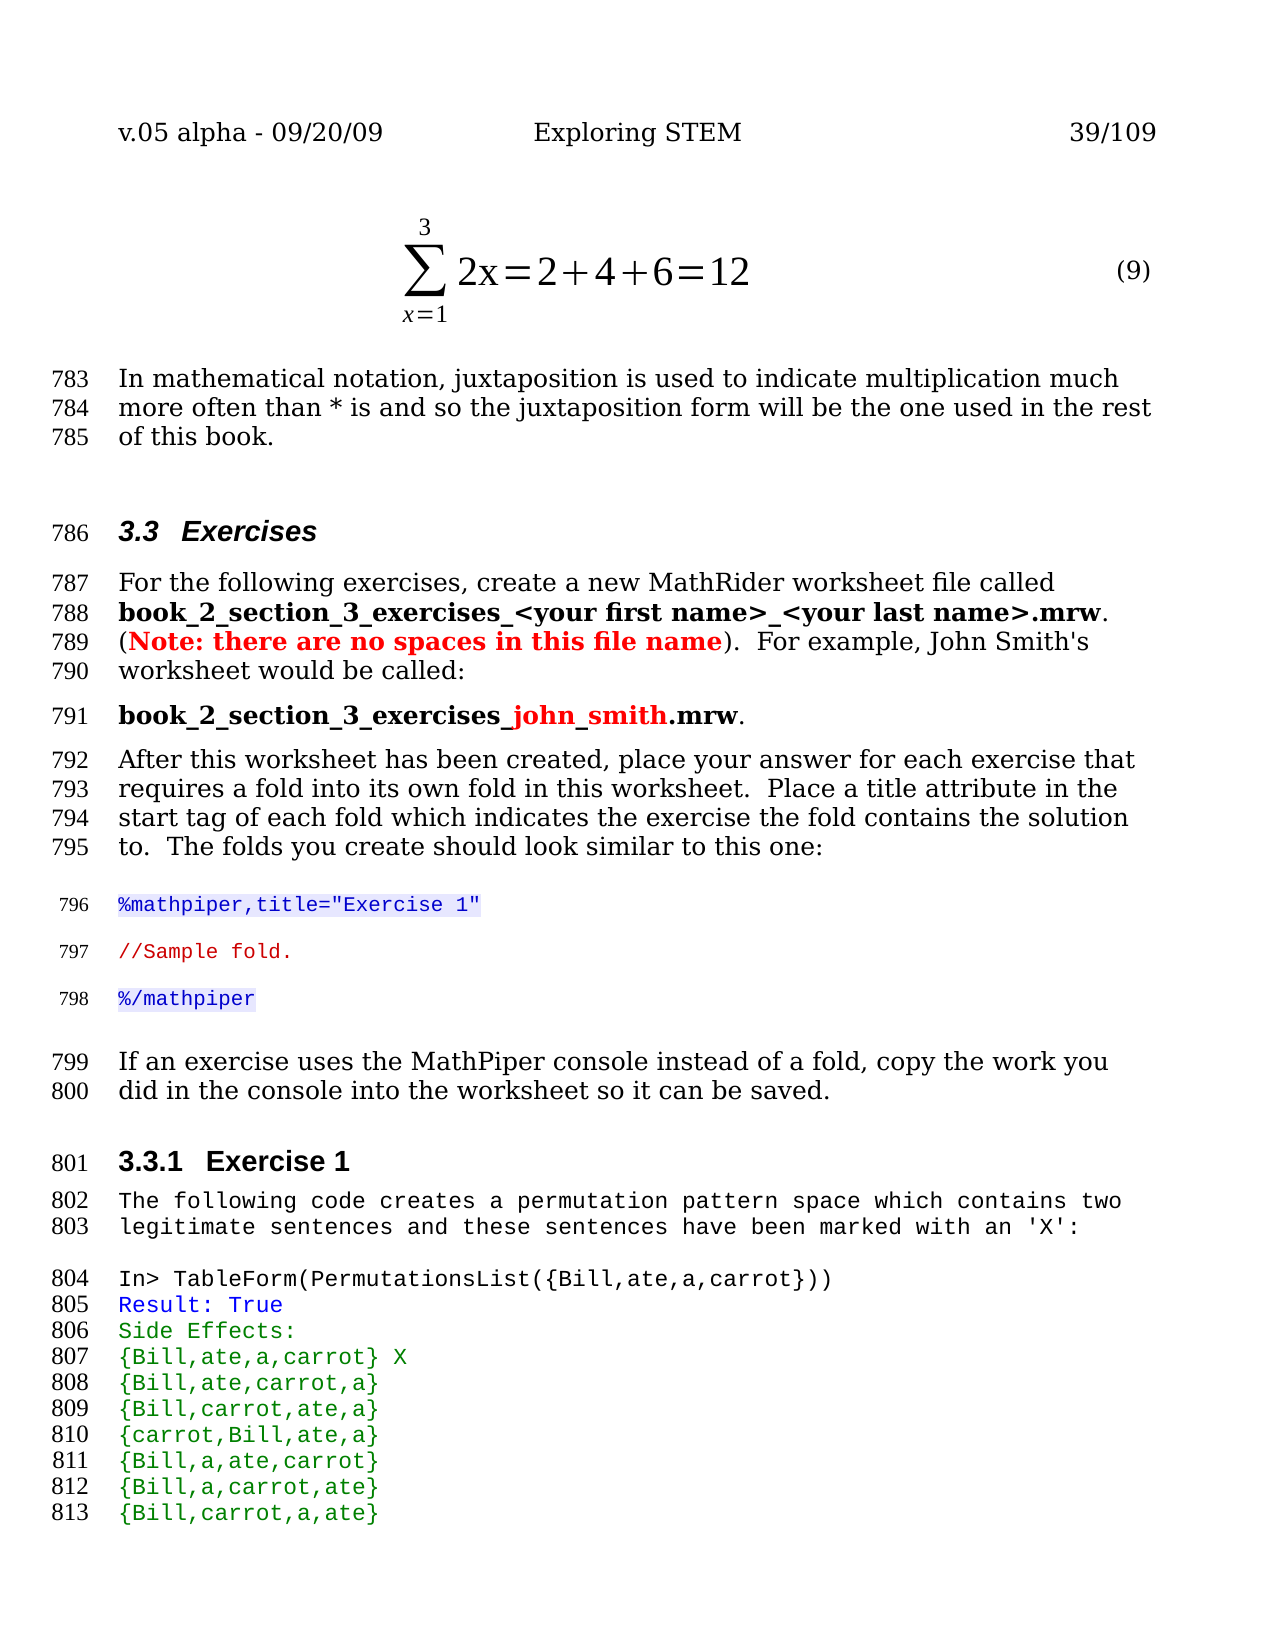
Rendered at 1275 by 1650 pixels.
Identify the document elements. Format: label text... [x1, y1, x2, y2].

subtitle Exercises [118, 514, 1157, 548]
text {Bill,ate,a,carrot} X [118, 1345, 1157, 1371]
table_header (9) [1041, 206, 1157, 335]
text The following code creates a permutation pattern space which contains two legitimate sentences and these sentences have been marked with an 'X': [118, 1190, 1157, 1242]
text {Bill,carrot,a,ate} [118, 1501, 1157, 1527]
text //Sample fold. [118, 941, 1157, 965]
text {Bill,a,ate,carrot} [118, 1449, 1157, 1475]
text Side Effects: [118, 1319, 1157, 1345]
text In> TableForm(PermutationsList({Bill,ate,a,carrot})) [118, 1268, 1157, 1293]
text After this worksheet has been created, place your answer for each exercise that requires a fold into its own fold in this worksheet. Place a title attribute in the start tag of each fold which indicates the exercise the fold contains the solution to. The folds you create should look similar to this one: [118, 745, 1157, 862]
text {carrot,Bill,ate,a} [118, 1423, 1157, 1449]
table_header [118, 206, 1041, 335]
text {Bill,carrot,ate,a} [118, 1397, 1157, 1423]
text Result: True [118, 1293, 1157, 1319]
text In mathematical notation, juxtaposition is used to indicate multiplication much more often than * is and so the juxtaposition form will be the one used in the rest of this book. [118, 364, 1157, 452]
text %mathpiper,title="Exercise 1" [118, 894, 1157, 917]
text {Bill,a,carrot,ate} [118, 1475, 1157, 1501]
text %/mathpiper [118, 988, 1157, 1012]
text If an exercise uses the MathPiper console instead of a fold, copy the work you did in the console into the worksheet so it can be saved. [118, 1047, 1157, 1105]
text book_2_section_3_exercises_john_smith.mrw. [118, 701, 1157, 730]
text {Bill,ate,carrot,a} [118, 1371, 1157, 1397]
subtitle Exercise 1 [118, 1144, 1157, 1178]
text For the following exercises, create a new MathRider worksheet file called book_2_section_3_exercises_<your first name>_<your last name>.mrw. (Note: there are no spaces in this file name). For example, John Smith's worksheet would be called: [118, 569, 1157, 686]
